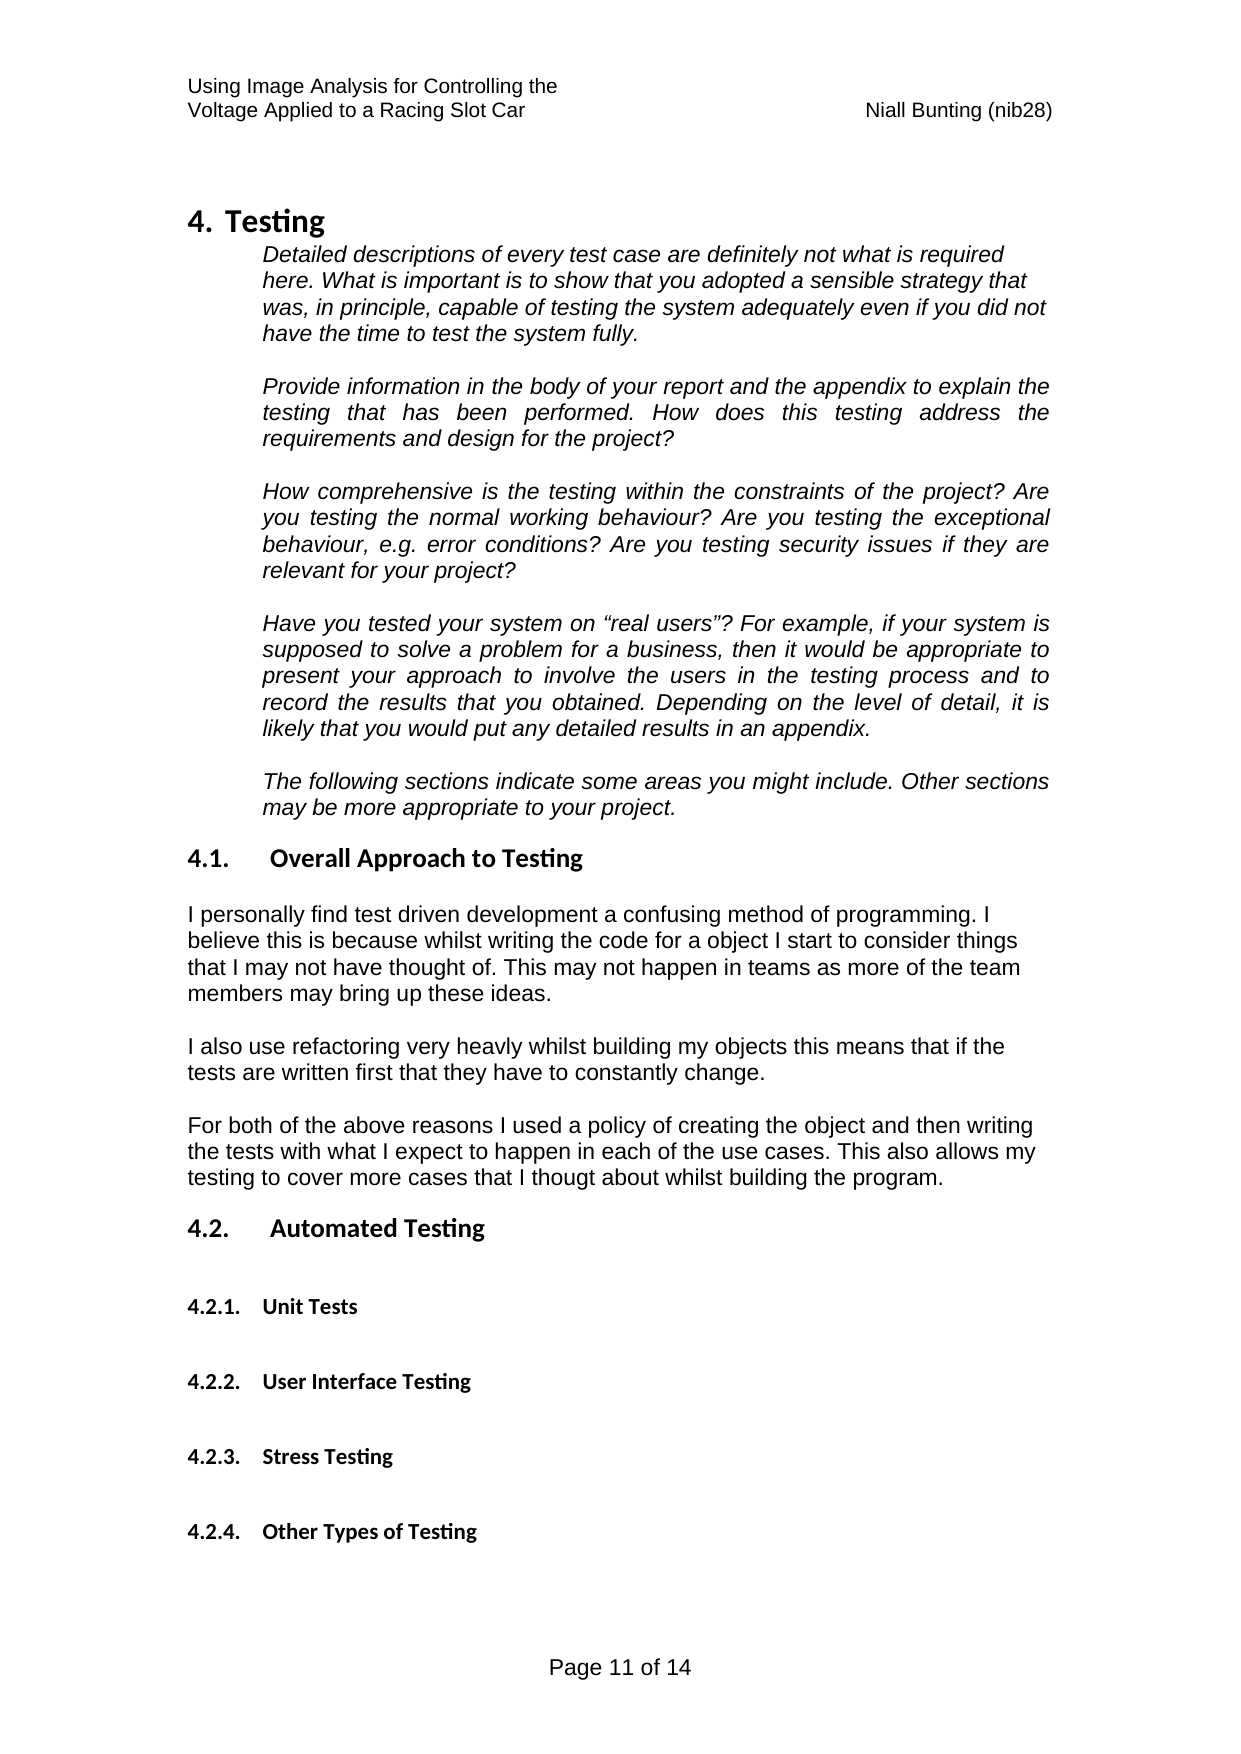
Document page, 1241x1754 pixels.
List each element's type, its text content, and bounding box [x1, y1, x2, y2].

text Provide information in the body of your report and the appendix to explain the testing that has been performed. How does this testing address the requirements and design for the project? [262, 373, 1053, 452]
subtitle Automated Testing [187, 1212, 1053, 1244]
text How comprehensive is the testing within the constraints of the project? Are you testing the normal working behaviour? Are you testing the exceptional behaviour, e.g. error conditions? Are you testing security issues if they are relevant for your project? [262, 478, 1053, 583]
subtitle Testing [187, 200, 1053, 241]
subtitle User Interface Testing [187, 1367, 1053, 1395]
subtitle Overall Approach to Testing [187, 841, 1053, 874]
subtitle Unit Tests [187, 1292, 1053, 1320]
text I personally find test driven development a confusing method of programming. I believe this is because whilst writing the code for a object I start to consider things that I may not have thought of. This may not happen in teams as more of the team members may bring up these ideas. [187, 901, 1053, 1006]
text I also use refactoring very heavly whilst building my objects this means that if the tests are written first that they have to constantly change. [187, 1033, 1053, 1085]
text For both of the above reasons I used a policy of creating the object and then writing the tests with what I expect to happen in each of the use cases. This also allows my testing to cover more cases that I thougt about whilst building the program. [187, 1112, 1053, 1191]
text Have you tested your system on “real users”? For example, if your system is supposed to solve a problem for a business, then it would be appropriate to present your approach to involve the users in the testing process and to record the results that you obtained. Depending on the level of detail, it is likely that you would put any detailed results in an appendix. [262, 610, 1053, 742]
text The following sections indicate some areas you might include. Other sections may be more appropriate to your project. [262, 768, 1053, 821]
text Detailed descriptions of every test case are definitely not what is required here. What is important is to show that you adopted a sensible strategy that was, in principle, capable of testing the system adequately even if you did not have the time to test the system fully. [262, 241, 1053, 346]
subtitle Other Types of Testing [187, 1517, 1053, 1545]
subtitle Stress Testing [187, 1442, 1053, 1470]
